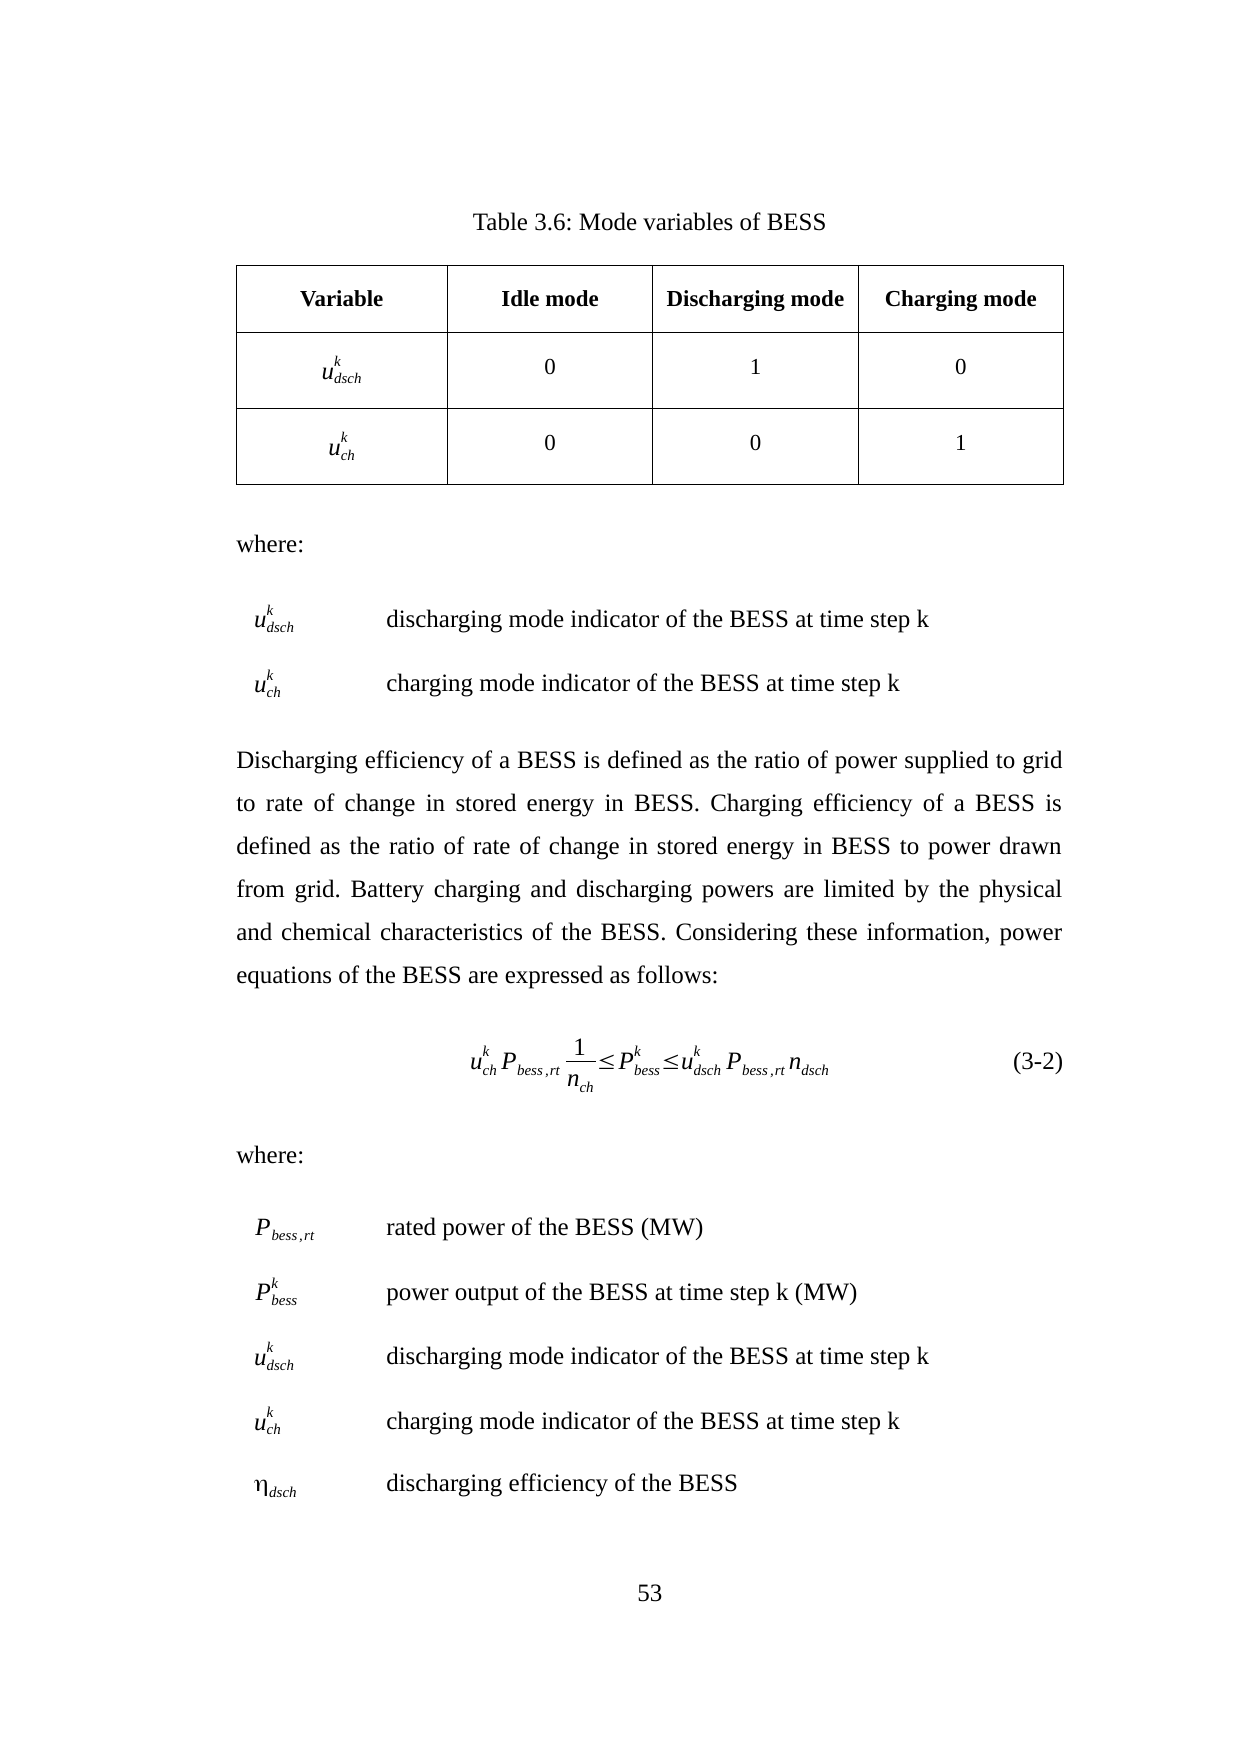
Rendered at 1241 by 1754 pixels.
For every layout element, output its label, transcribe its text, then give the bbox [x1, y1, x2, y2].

table_header Idle mode [448, 266, 652, 332]
table_cell [237, 333, 447, 408]
table_cell 0 [653, 409, 858, 484]
text Table 3.6: Mode variables of BESS [236, 207, 1063, 236]
text where: [236, 529, 1063, 557]
text rated power of the BESS (MW) [236, 1212, 1063, 1245]
table_cell 1 [859, 409, 1063, 484]
text charging mode indicator of the BESS at time step k [236, 666, 1063, 701]
table_cell 0 [448, 333, 652, 408]
table_header Charging mode [859, 266, 1063, 332]
table_cell [237, 409, 447, 484]
text power output of the BESS at time step k (MW) [236, 1274, 1063, 1309]
table_cell 1 [653, 333, 858, 408]
text (3-2) [236, 1033, 1063, 1096]
table_header Variable [237, 266, 447, 332]
text discharging efficiency of the BESS [236, 1468, 1063, 1500]
text discharging mode indicator of the BESS at time step k [236, 601, 1063, 636]
text charging mode indicator of the BESS at time step k [236, 1403, 1063, 1438]
table_cell 0 [448, 409, 652, 484]
table_header Discharging mode [653, 266, 858, 332]
table_cell 0 [859, 333, 1063, 408]
text discharging mode indicator of the BESS at time step k [236, 1339, 1063, 1374]
text Discharging efficiency of a BESS is defined as the ratio of power supplied to grid to rate of change in stored energy in BESS. Charging efficiency of a BESS is defined as the ratio of rate of change in stored energy in BESS to power drawn from grid. Battery charging and discharging powers are limited by the physical and chemical characteristics of the BESS. Considering these information, power equations of the BESS are expressed as follows: [236, 745, 1063, 989]
text where: [236, 1140, 1063, 1168]
